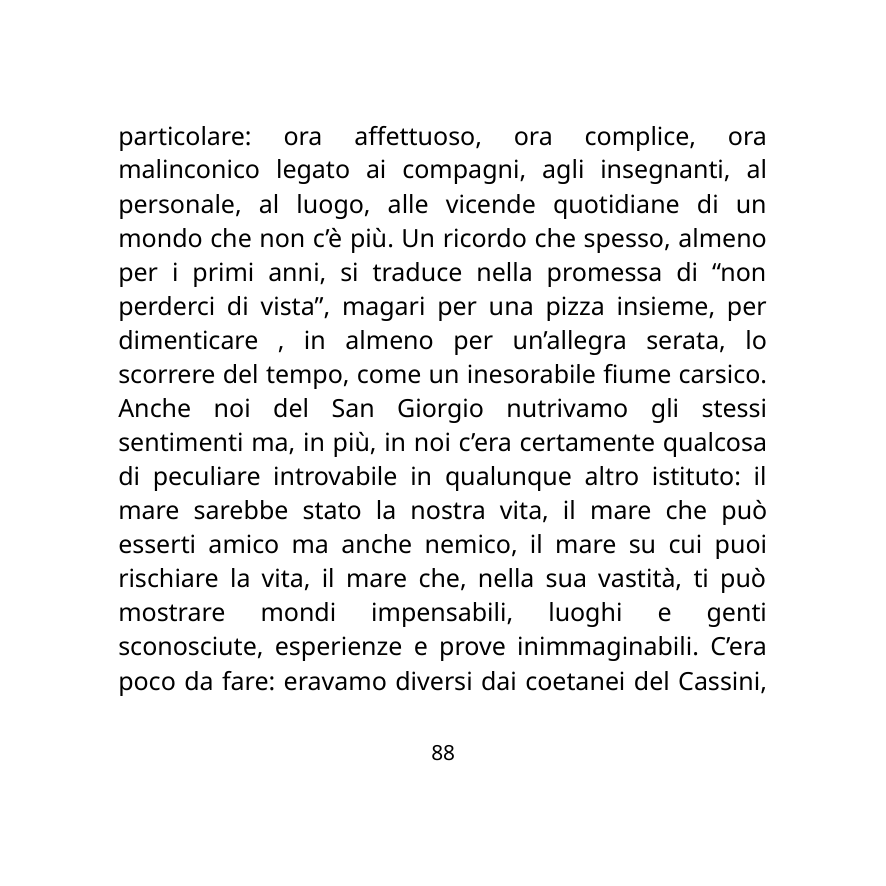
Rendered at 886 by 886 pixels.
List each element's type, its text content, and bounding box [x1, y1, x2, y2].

text particolare: ora affettuoso, ora complice, ora malinconico legato ai compagni, agli insegnanti, al personale, al luogo, alle vicende quotidiane di un mondo che non c’è più. Un ricordo che spesso, almeno per i primi anni, si traduce nella promessa di “non perderci di vista”, magari per una pizza insieme, per dimenticare , in almeno per un’allegra serata, lo scorrere del tempo, come un inesorabile fiume carsico. Anche noi del San Giorgio nutrivamo gli stessi sentimenti ma, in più, in noi c’era certamente qualcosa di peculiare introvabile in qualunque altro istituto: il mare sarebbe stato la nostra vita, il mare che può esserti amico ma anche nemico, il mare su cui puoi rischiare la vita, il mare che, nella sua vastità, ti può mostrare mondi impensabili, luoghi e genti sconosciute, esperienze e prove inimmaginabili. C’era poco da fare: eravamo diversi dai coetanei del Cassini, [118, 118, 768, 697]
